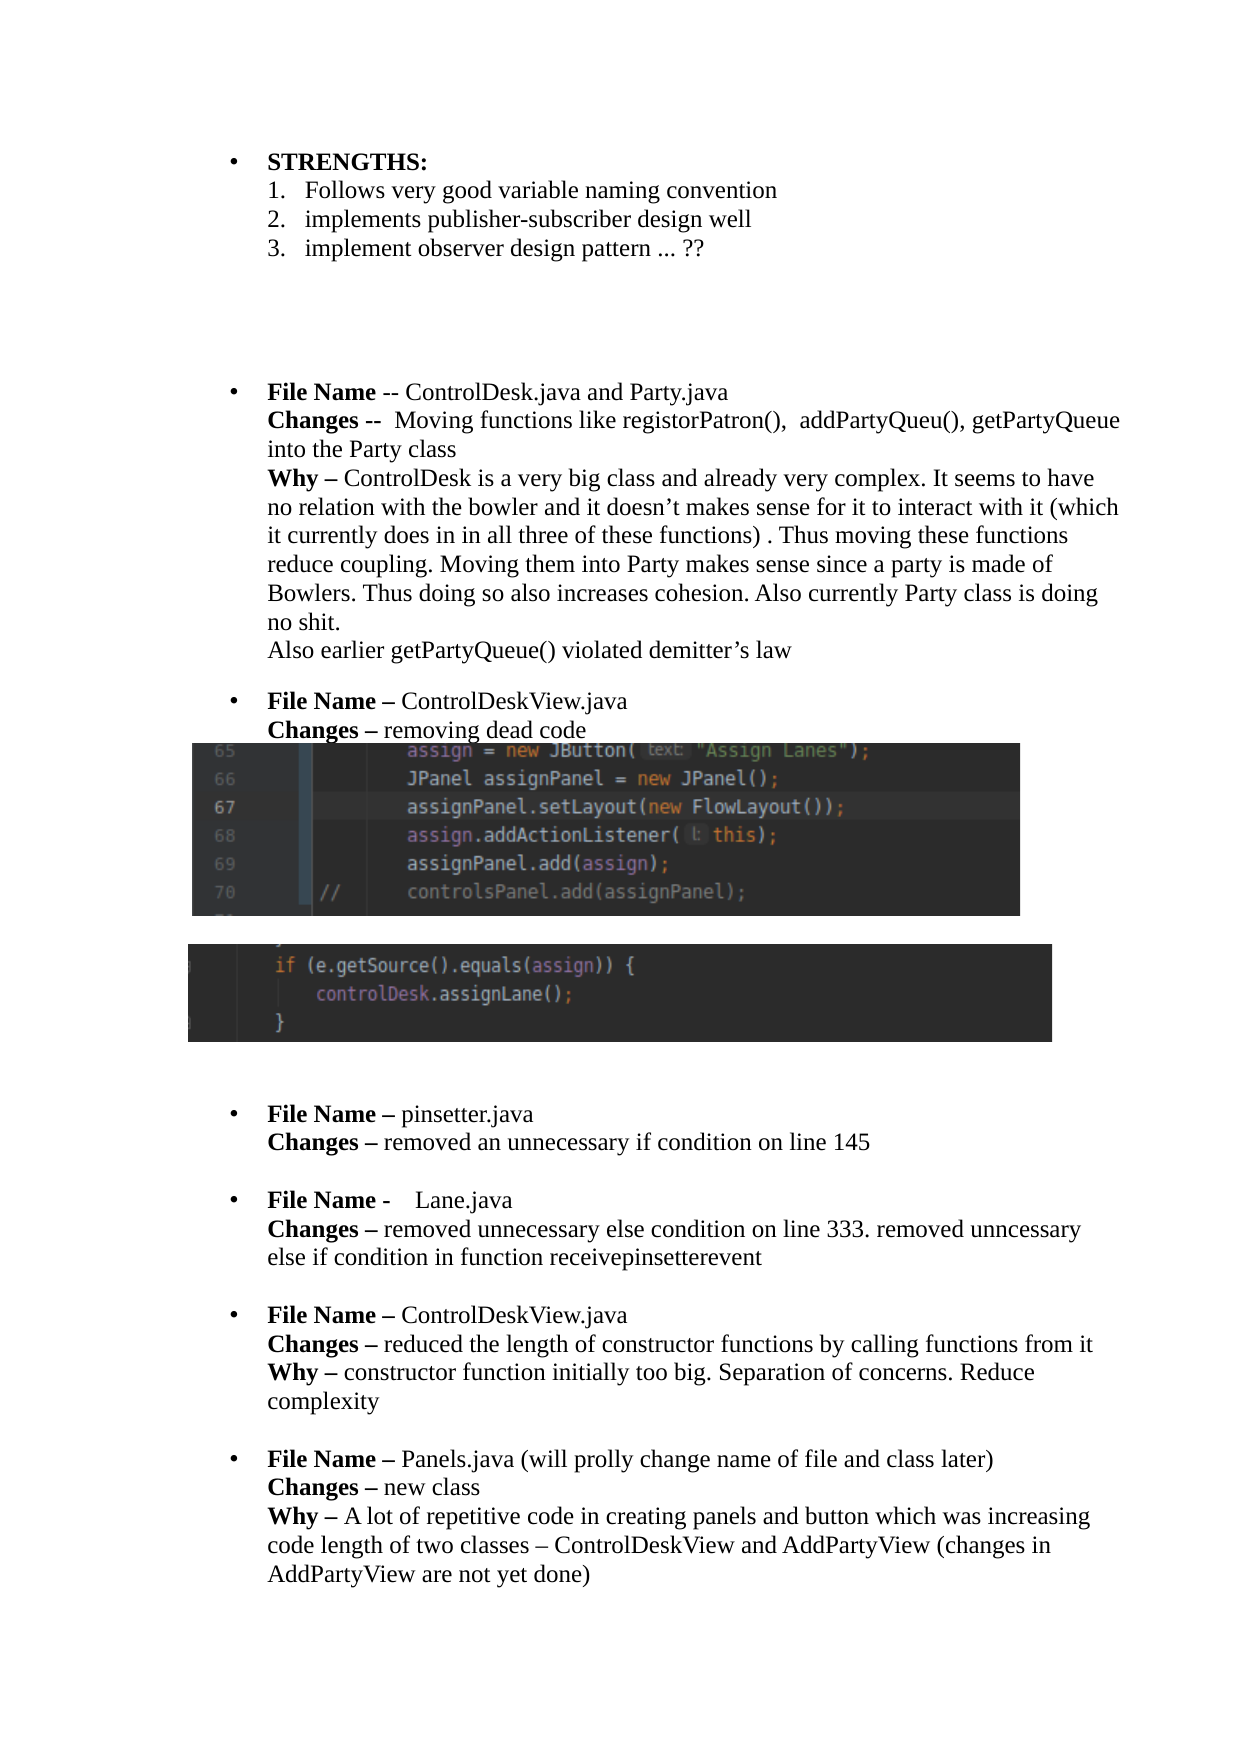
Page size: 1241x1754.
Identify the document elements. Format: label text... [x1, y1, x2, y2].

list Changes – reduced the length of constructor functions by calling functions from it [229, 1329, 1122, 1357]
list Why – constructor function initially too big. Separation of concerns. Reduce complexity [229, 1357, 1122, 1415]
list Changes – removed an unnecessary if condition on line 145 [229, 1127, 1122, 1156]
picture [192, 743, 1020, 916]
list Also earlier getPartyQueue() violated demitter’s law [229, 636, 1122, 664]
list Changes – removed unnecessary else condition on line 333. removed unncessary else if condition in function receivepinsetterevent [229, 1214, 1122, 1271]
list File Name – ControlDeskView.java [229, 686, 1122, 715]
list Follows very good variable naming convention [267, 176, 1122, 204]
list Why – ControlDesk is a very big class and already very complex. It seems to have no relation with the bowler and it doesn’t makes sense for it to interact with it (which it currently does in in all three of these functions) . Thus moving these functions reduce coupling. Moving them into Party makes sense since a party is made of Bowlers. Thus doing so also increases cohesion. Also currently Party class is doing no shit. [229, 463, 1122, 636]
picture [188, 944, 1053, 1042]
list File Name – pinsetter.java [229, 1099, 1122, 1127]
list File Name -- ControlDesk.java and Party.java [229, 377, 1122, 406]
list STRENGTHS: [229, 147, 1122, 176]
list Changes -- Moving functions like registorPatron(), addPartyQueu(), getPartyQueue into the Party class [229, 406, 1122, 463]
list implement observer design pattern ... ?? [267, 233, 1122, 262]
list Why – A lot of repetitive code in creating panels and button which was increasing code length of two classes – ControlDeskView and AddPartyView (changes in AddPartyView are not yet done) [229, 1501, 1122, 1587]
list implements publisher-subscriber design well [267, 204, 1122, 233]
list Changes – new class [229, 1472, 1122, 1501]
list File Name – ControlDeskView.java [229, 1300, 1122, 1329]
list File Name - Lane.java [229, 1185, 1122, 1214]
list Changes – removing dead code [229, 715, 1122, 744]
list File Name – Panels.java (will prolly change name of file and class later) [229, 1444, 1122, 1472]
